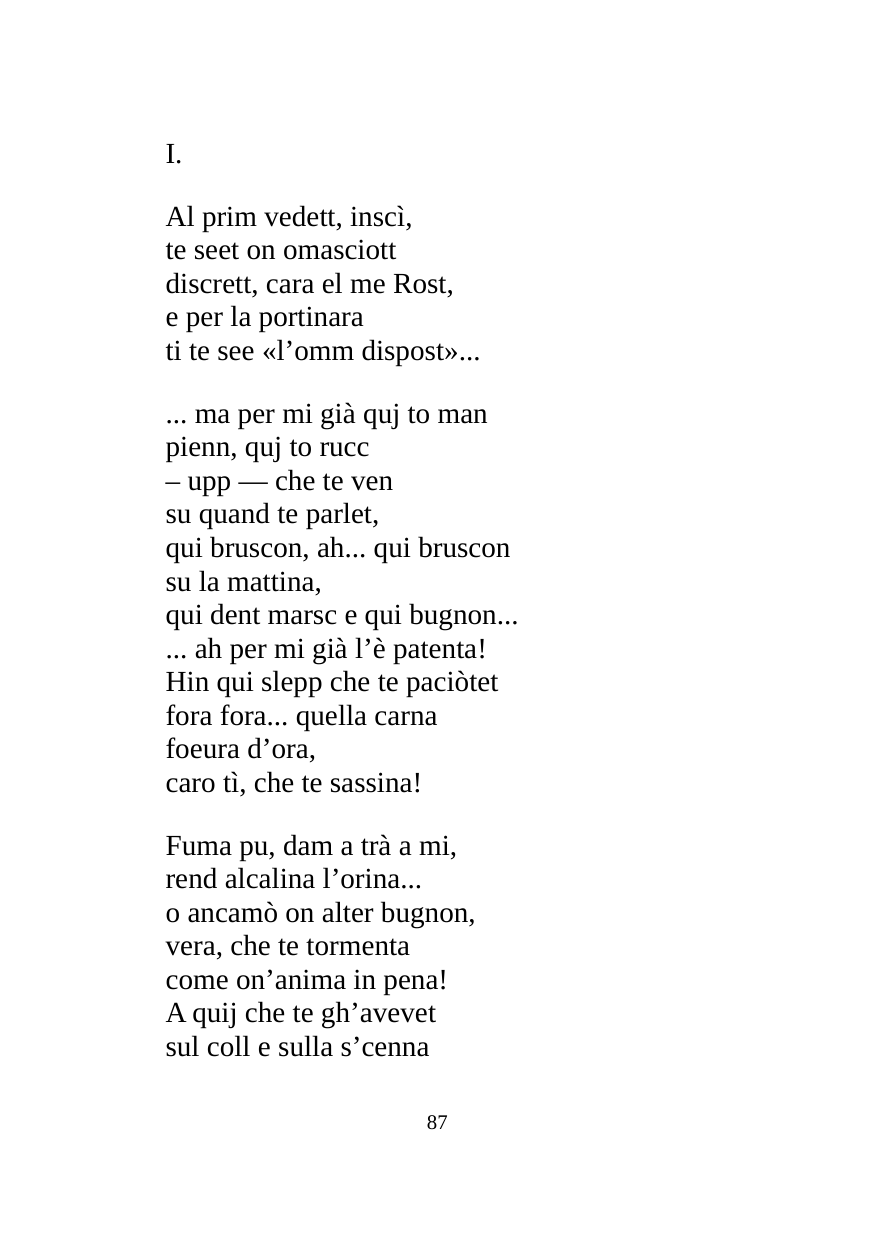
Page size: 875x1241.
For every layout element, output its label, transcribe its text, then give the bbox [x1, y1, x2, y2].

text Al prim vedett, inscì, te seet on omasciott discrett, cara el me Rost, e per la portinara ti te see «l’omm dispost»... [165, 199, 768, 366]
text ... ma per mi già quj to man pienn, quj to rucc – upp — che te ven su quand te parlet, qui bruscon, ah... qui bruscon su la mattina, qui dent marsc e qui bugnon... ... ah per mi già l’è patenta! Hin qui slepp che te paciòtet fora fora... quella carna foeura d’ora, caro tì, che te sassina! [165, 396, 768, 798]
text Fuma pu, dam a trà a mi, rend alcalina l’orina... o ancamò on alter bugnon, vera, che te tormenta come on’anima in pena! A quij che te gh’avevet sul coll e sulla s’cenna [165, 828, 768, 1063]
text I. [165, 136, 768, 169]
